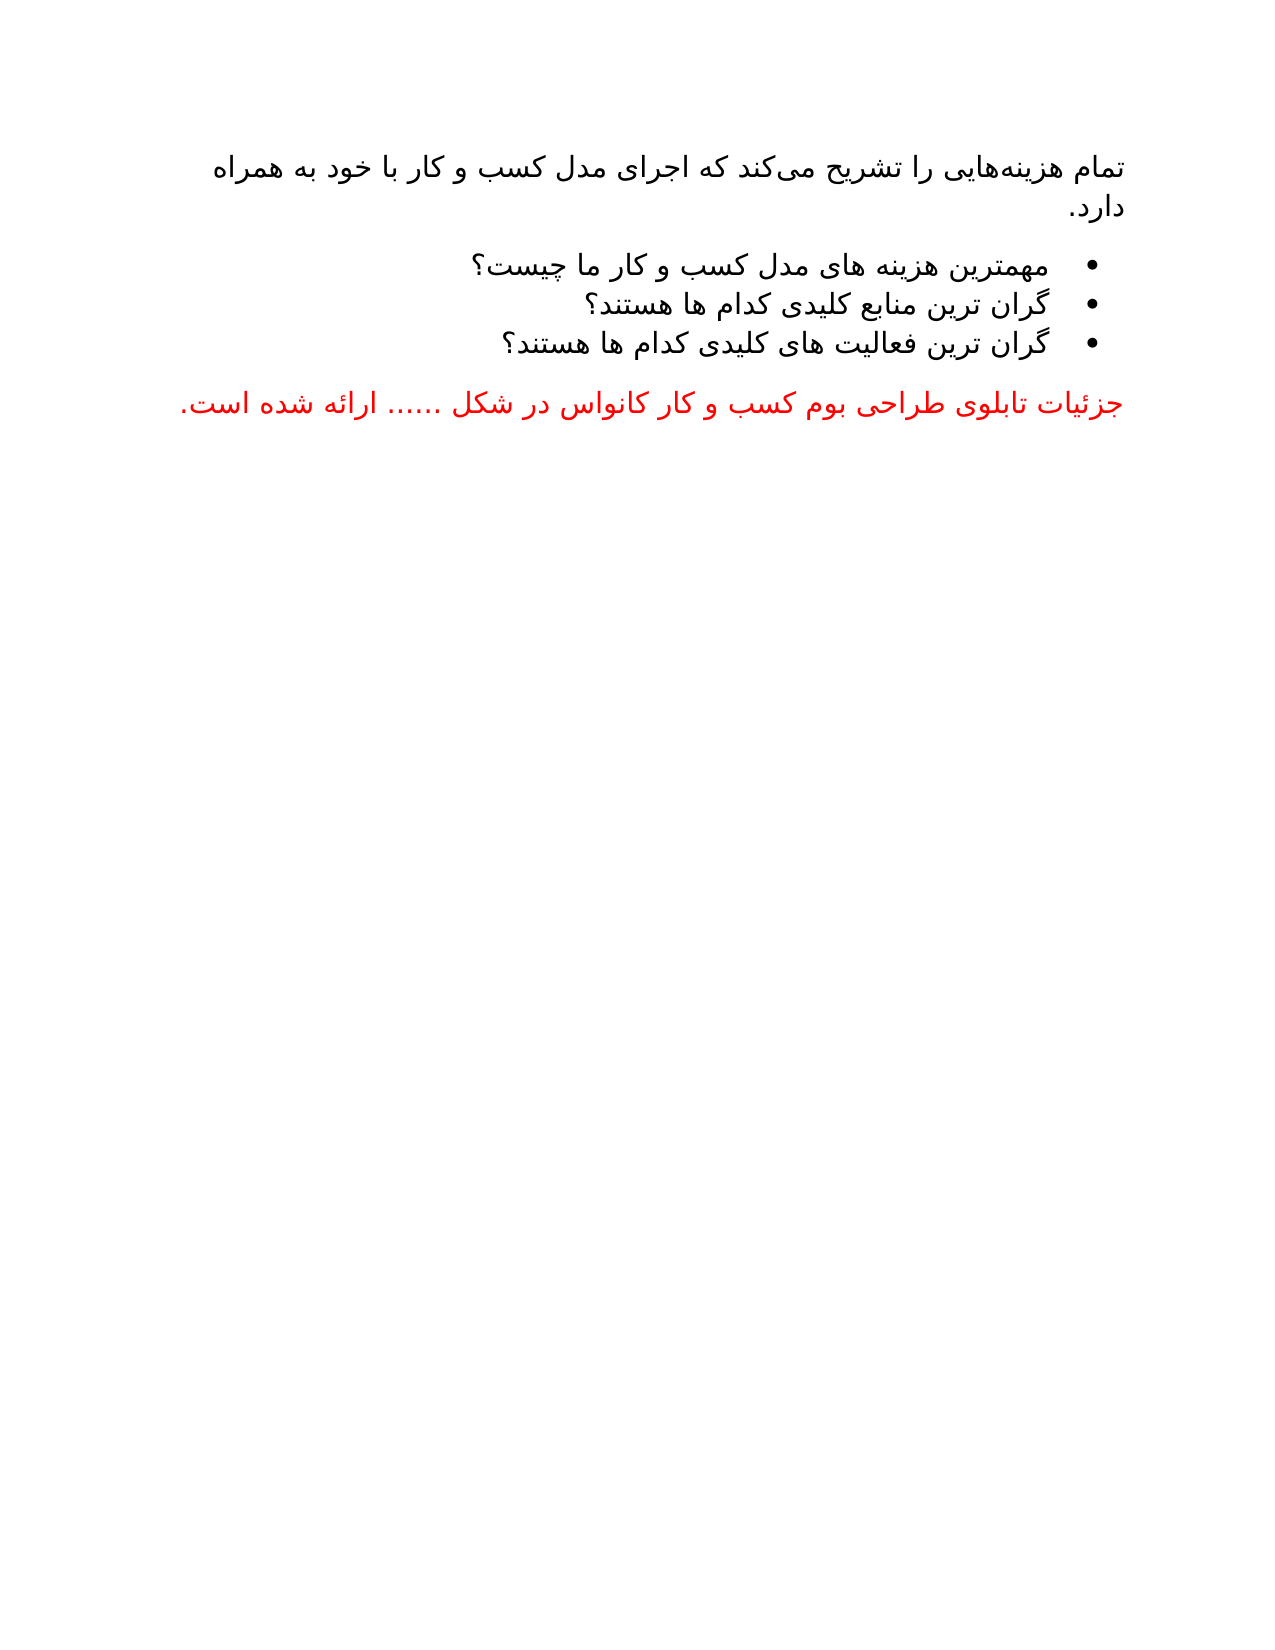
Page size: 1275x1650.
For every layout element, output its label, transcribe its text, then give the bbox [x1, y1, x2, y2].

list مهمترین هزینه های مدل کسب و کار ما چیست؟ [150, 249, 1087, 283]
text تمام هزینه‌هایی را تشریح می‌کند که اجرای مدل کسب و کار با خود به همراه دارد. [150, 150, 1125, 223]
list گران ترین فعالیت های کلیدی کدام ها هستند؟ [150, 327, 1087, 361]
list گران ترین منابع کلیدی کدام ها هستند؟ [150, 288, 1087, 322]
text جزئیات تابلوی طراحی بوم کسب و کار کانواس در شکل ...... ارائه شده است. [150, 386, 1125, 420]
